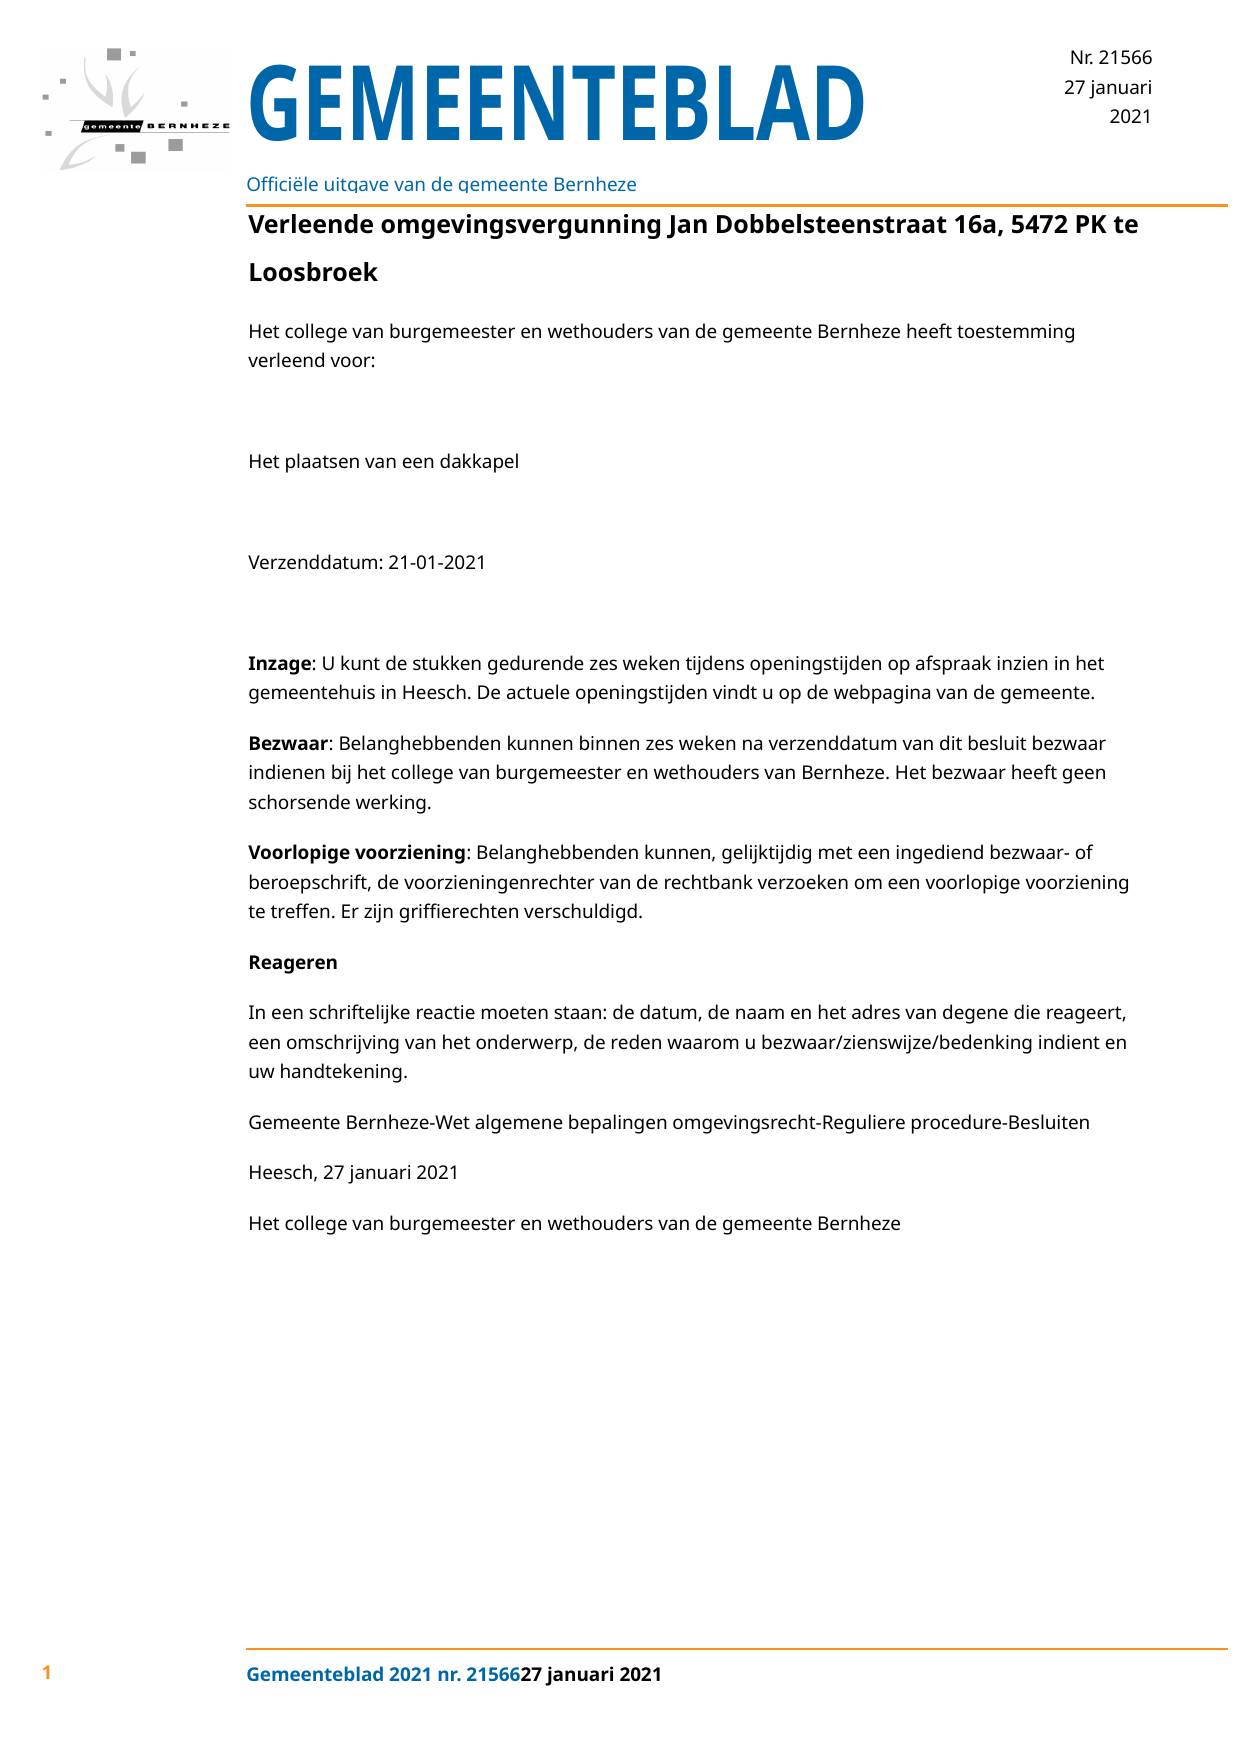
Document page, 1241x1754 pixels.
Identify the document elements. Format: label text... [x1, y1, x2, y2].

picture [41, 47, 231, 172]
text Gemeente Bernheze-Wet algemene bepalingen omgevingsrecht-Reguliere procedure-Besluiten [248, 1109, 1152, 1135]
text Bezwaar: Belanghebbenden kunnen binnen zes weken na verzenddatum van dit besluit bezwaar indienen bij het college van burgemeester en wethouders van Bernheze. Het bezwaar heeft geen schorsende werking. [248, 730, 1152, 815]
text Verleende omgevingsvergunning Jan Dobbelsteenstraat 16a, 5472 PK te Loosbroek [248, 207, 1152, 288]
text Inzage: U kunt de stukken gedurende zes weken tijdens openingstijden op afspraak inzien in het gemeentehuis in Heesch. De actuele openingstijden vindt u op de webpagina van de gemeente. [248, 650, 1152, 705]
text Het college van burgemeester en wethouders van de gemeente Bernheze heeft toestemming verleend voor: [248, 318, 1152, 373]
text Verzenddatum: 21-01-2021 [248, 549, 1152, 575]
text In een schriftelijke reactie moeten staan: de datum, de naam en het adres van degene die reageert, een omschrijving van het onderwerp, de reden waarom u bezwaar/zienswijze/bedenking indient en uw handtekening. [248, 999, 1152, 1084]
text Voorlopige voorziening: Belanghebbenden kunnen, gelijktijdig met een ingediend bezwaar- of beroepschrift, de voorzieningenrechter van de rechtbank verzoeken om een voorlopige voorziening te treffen. Er zijn griffierechten verschuldigd. [248, 839, 1152, 924]
text Heesch, 27 januari 2021 [248, 1159, 1152, 1185]
text Het plaatsen van een dakkapel [248, 448, 1152, 474]
text Het college van burgemeester en wethouders van de gemeente Bernheze [248, 1210, 1152, 1236]
text Reageren [248, 949, 1152, 975]
